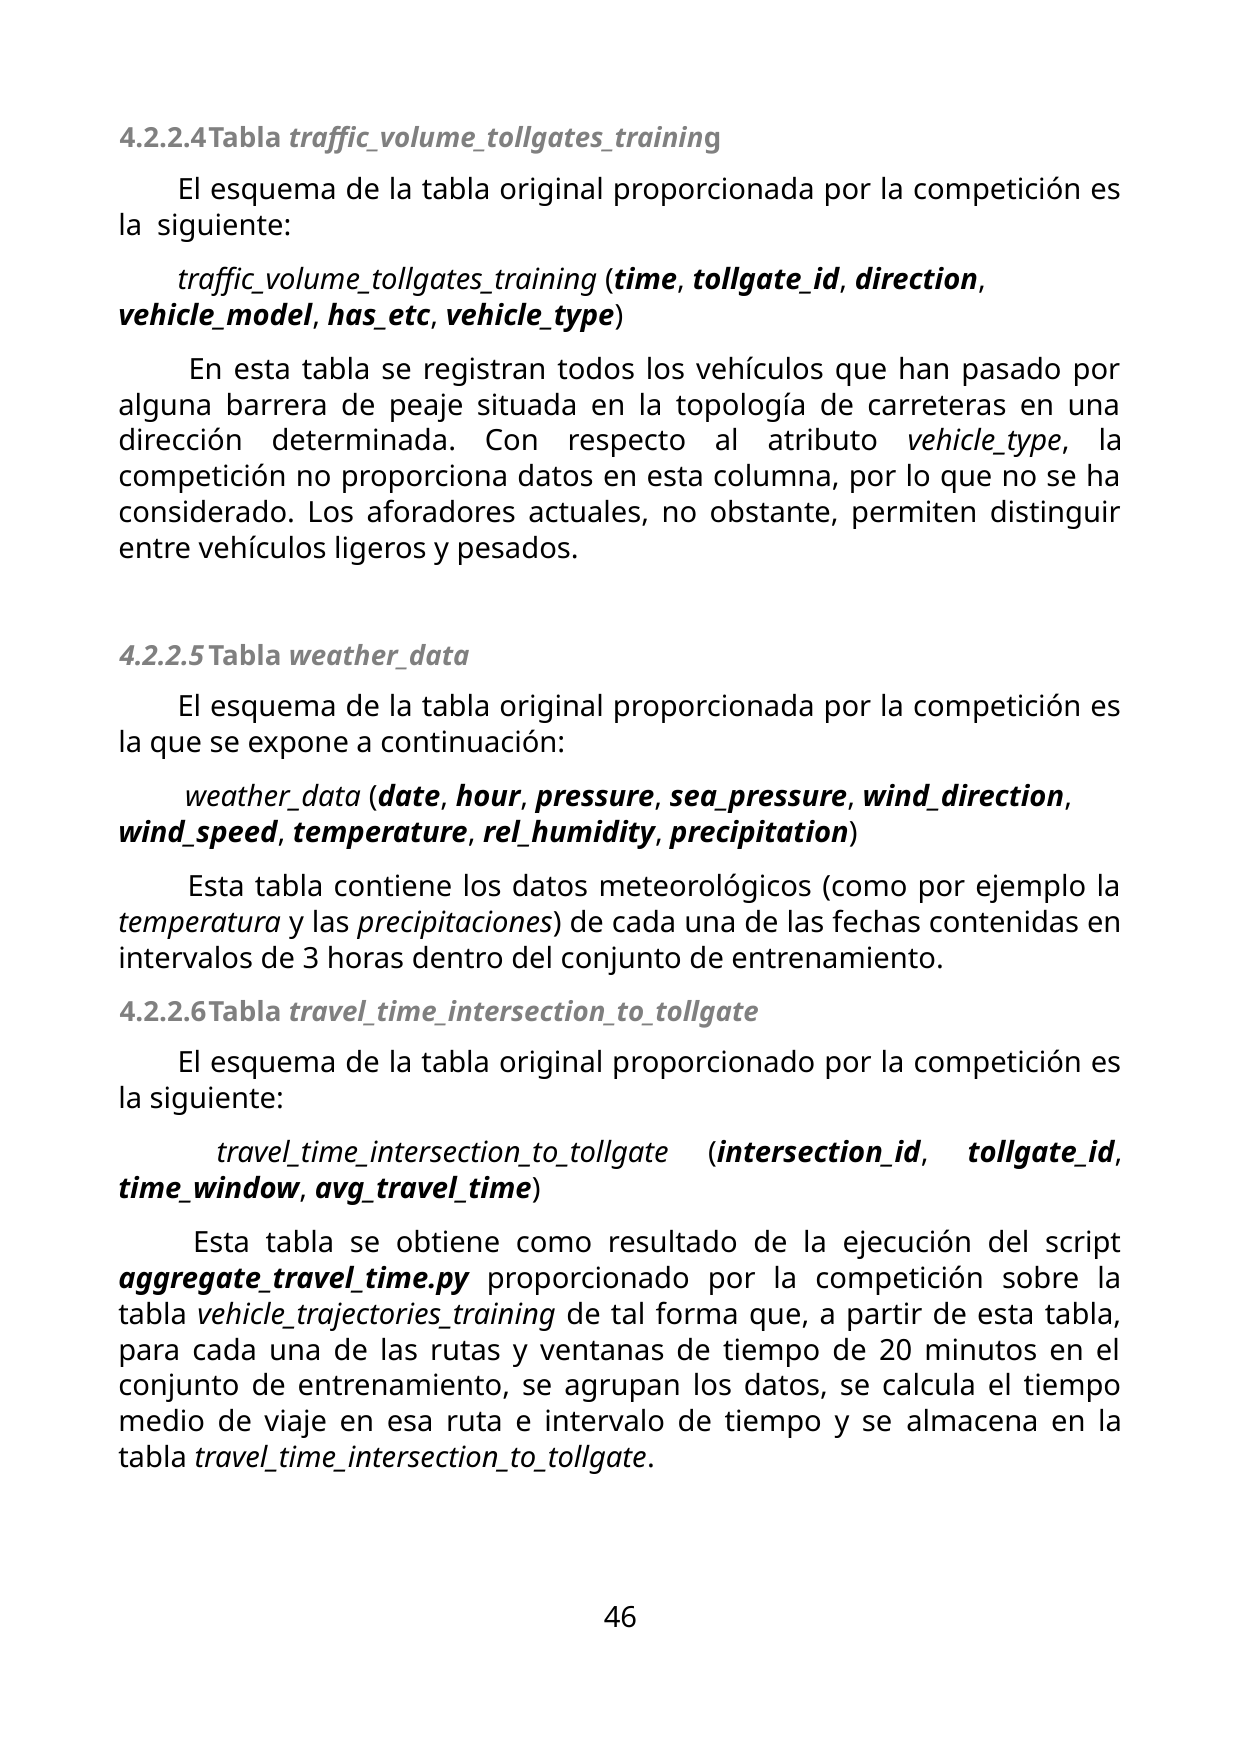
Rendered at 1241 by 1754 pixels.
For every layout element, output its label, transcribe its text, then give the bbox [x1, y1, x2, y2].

subtitle Tabla traffic_volume_tollgates_training [119, 118, 1122, 156]
text En esta tabla se registran todos los vehículos que han pasado por alguna barrera de peaje situada en la topología de carreteras en una dirección determinada. Con respecto al atributo vehicle_type, la competición no proporciona datos en esta columna, por lo que no se ha considerado. Los aforadores actuales, no obstante, permiten distinguir entre vehículos ligeros y pesados. [118, 348, 1122, 567]
text weather_data (date, hour, pressure, sea_pressure, wind_direction, wind_speed, temperature, rel_humidity, precipitation) [118, 776, 1122, 851]
subtitle Tabla travel_time_intersection_to_tollgate [119, 992, 1122, 1029]
text Esta tabla contiene los datos meteorológicos (como por ejemplo la temperatura y las precipitaciones) de cada una de las fechas contenidas en intervalos de 3 horas dentro del conjunto de entrenamiento. [118, 866, 1122, 977]
text El esquema de la tabla original proporcionada por la competición es la que se expone a continuación: [118, 686, 1122, 761]
subtitle Tabla weather_data [119, 636, 1122, 673]
text El esquema de la tabla original proporcionado por la competición es la siguiente: [118, 1042, 1122, 1117]
text travel_time_intersection_to_tollgate (intersection_id, tollgate_id, time_window, avg_travel_time) [118, 1132, 1122, 1207]
text Esta tabla se obtiene como resultado de la ejecución del script aggregate_travel_time.py proporcionado por la competición sobre la tabla vehicle_trajectories_training de tal forma que, a partir de esta tabla, para cada una de las rutas y ventanas de tiempo de 20 minutos en el conjunto de entrenamiento, se agrupan los datos, se calcula el tiempo medio de viaje en esa ruta e intervalo de tiempo y se almacena en la tabla travel_time_intersection_to_tollgate. [118, 1222, 1122, 1476]
text El esquema de la tabla original proporcionada por la competición es la siguiente: [118, 168, 1122, 244]
text traffic_volume_tollgates_training (time, tollgate_id, direction, vehicle_model, has_etc, vehicle_type) [118, 258, 1122, 334]
